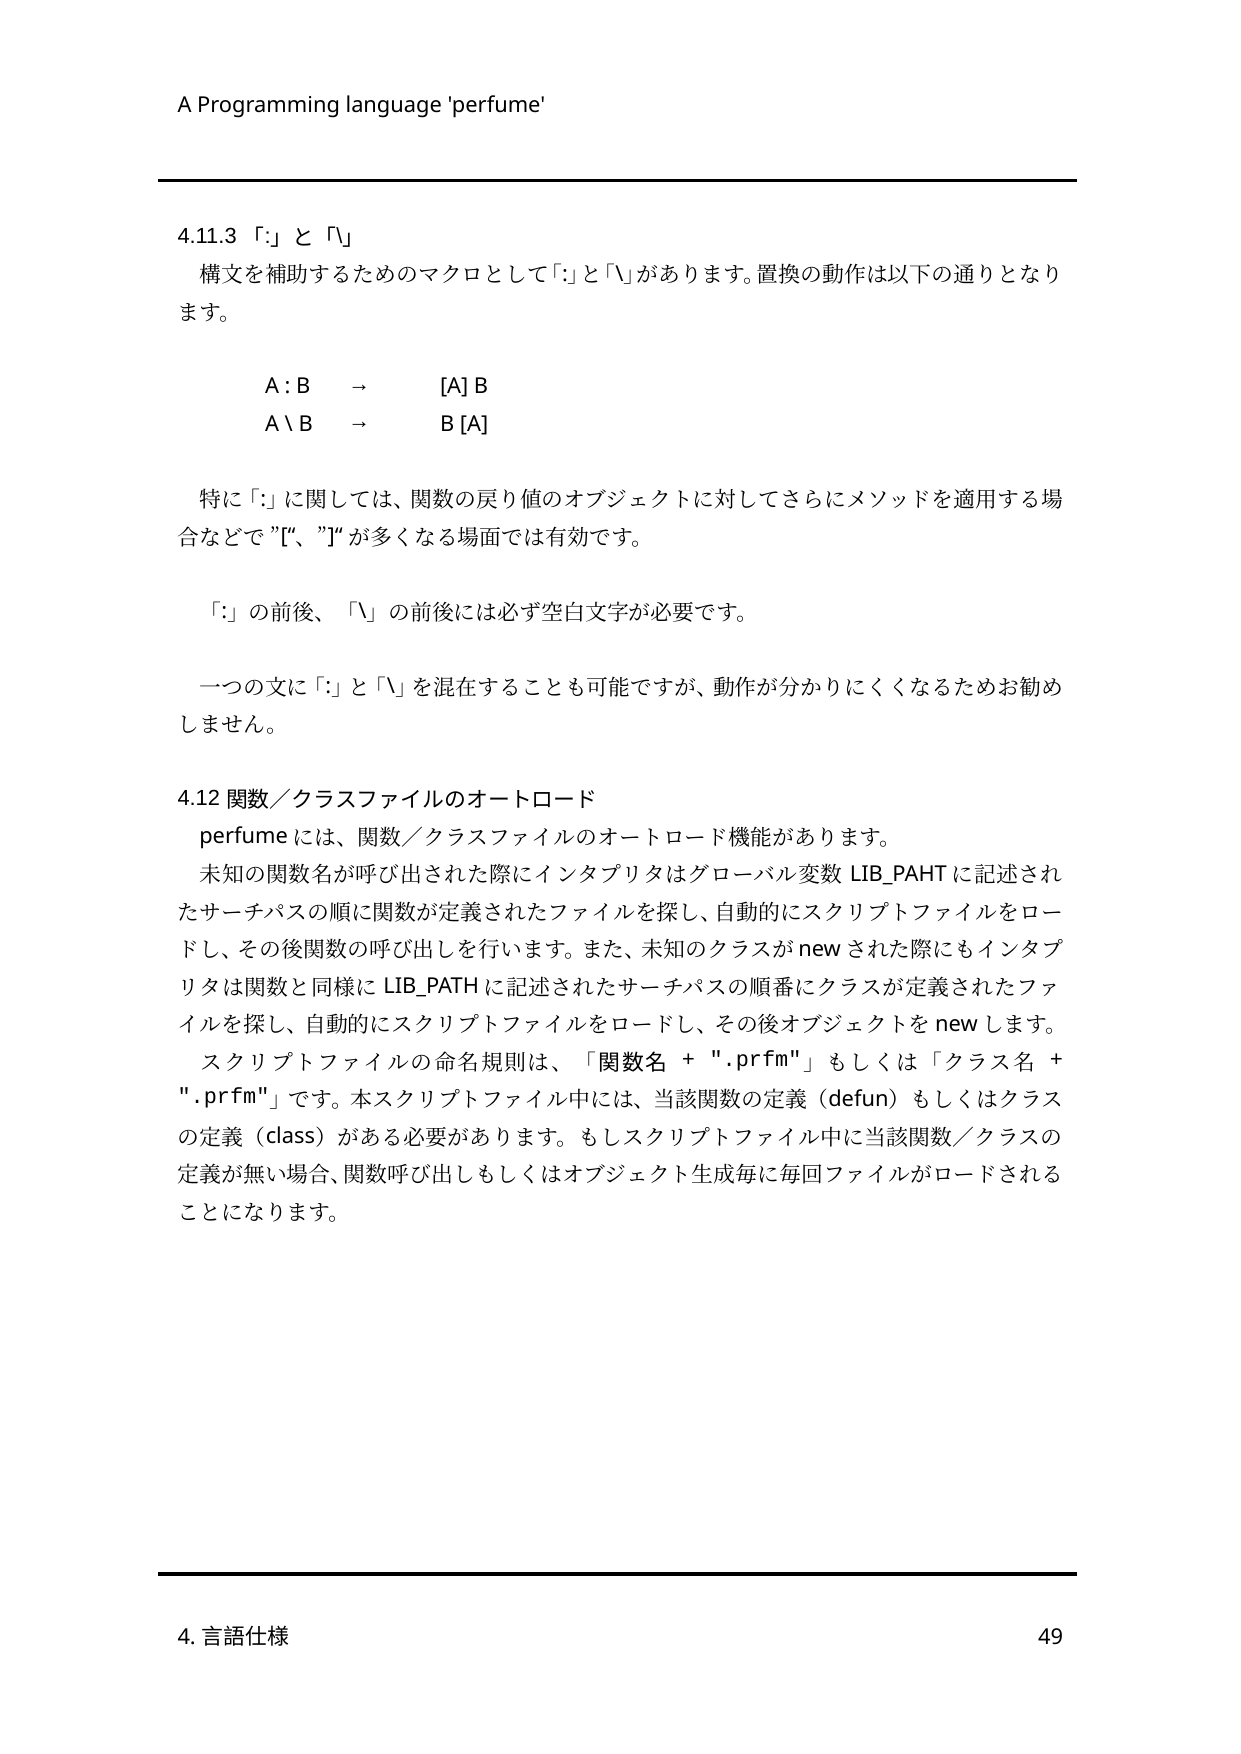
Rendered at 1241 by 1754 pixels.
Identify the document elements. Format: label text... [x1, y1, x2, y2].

text A : B → [A] B [177, 367, 1063, 404]
text 未知の関数名が呼び出された際にインタプリタはグローバル変数LIB_PAHTに記述されたサーチパスの順に関数が定義されたファイルを探し、自動的にスクリプトファイルをロードし、その後関数の呼び出しを行います。また、未知のクラスがnewされた際にもインタプリタは関数と同様にLIB_PATHに記述されたサーチパスの順番にクラスが定義されたファイルを探し、自動的にスクリプトファイルをロードし、その後オブジェクトをnewします。 [177, 854, 1063, 1042]
subtitle 4.12 関数／クラスファイルのオートロード [177, 779, 1063, 817]
text 「:」の前後、「\」の前後には必ず空白文字が必要です。 [177, 592, 1063, 629]
text スクリプトファイルの命名規則は、「関数名 + ".prfm"」もしくは「クラス名 + ".prfm"」です。本スクリプトファイル中には、当該関数の定義（defun）もしくはクラスの定義（class）がある必要があります。もしスクリプトファイル中に当該関数／クラスの定義が無い場合、関数呼び出しもしくはオブジェクト生成毎に毎回ファイルがロードされることになります。 [177, 1042, 1063, 1229]
subtitle 4.11.3 「:」と「\」 [177, 217, 1063, 254]
text 構文を補助するためのマクロとして「:」と「\」があります。置換の動作は以下の通りとなります。 [177, 254, 1063, 329]
text 一つの文に「:」と「\」を混在することも可能ですが、動作が分かりにくくなるためお勧めしません。 [177, 667, 1063, 742]
text A \ B → B [A] [177, 404, 1063, 442]
text perfumeには、関数／クラスファイルのオートロード機能があります。 [177, 817, 1063, 854]
text 特に「:」に関しては、関数の戻り値のオブジェクトに対してさらにメソッドを適用する場合などで ”[“、”]“ が多くなる場面では有効です。 [177, 479, 1063, 554]
